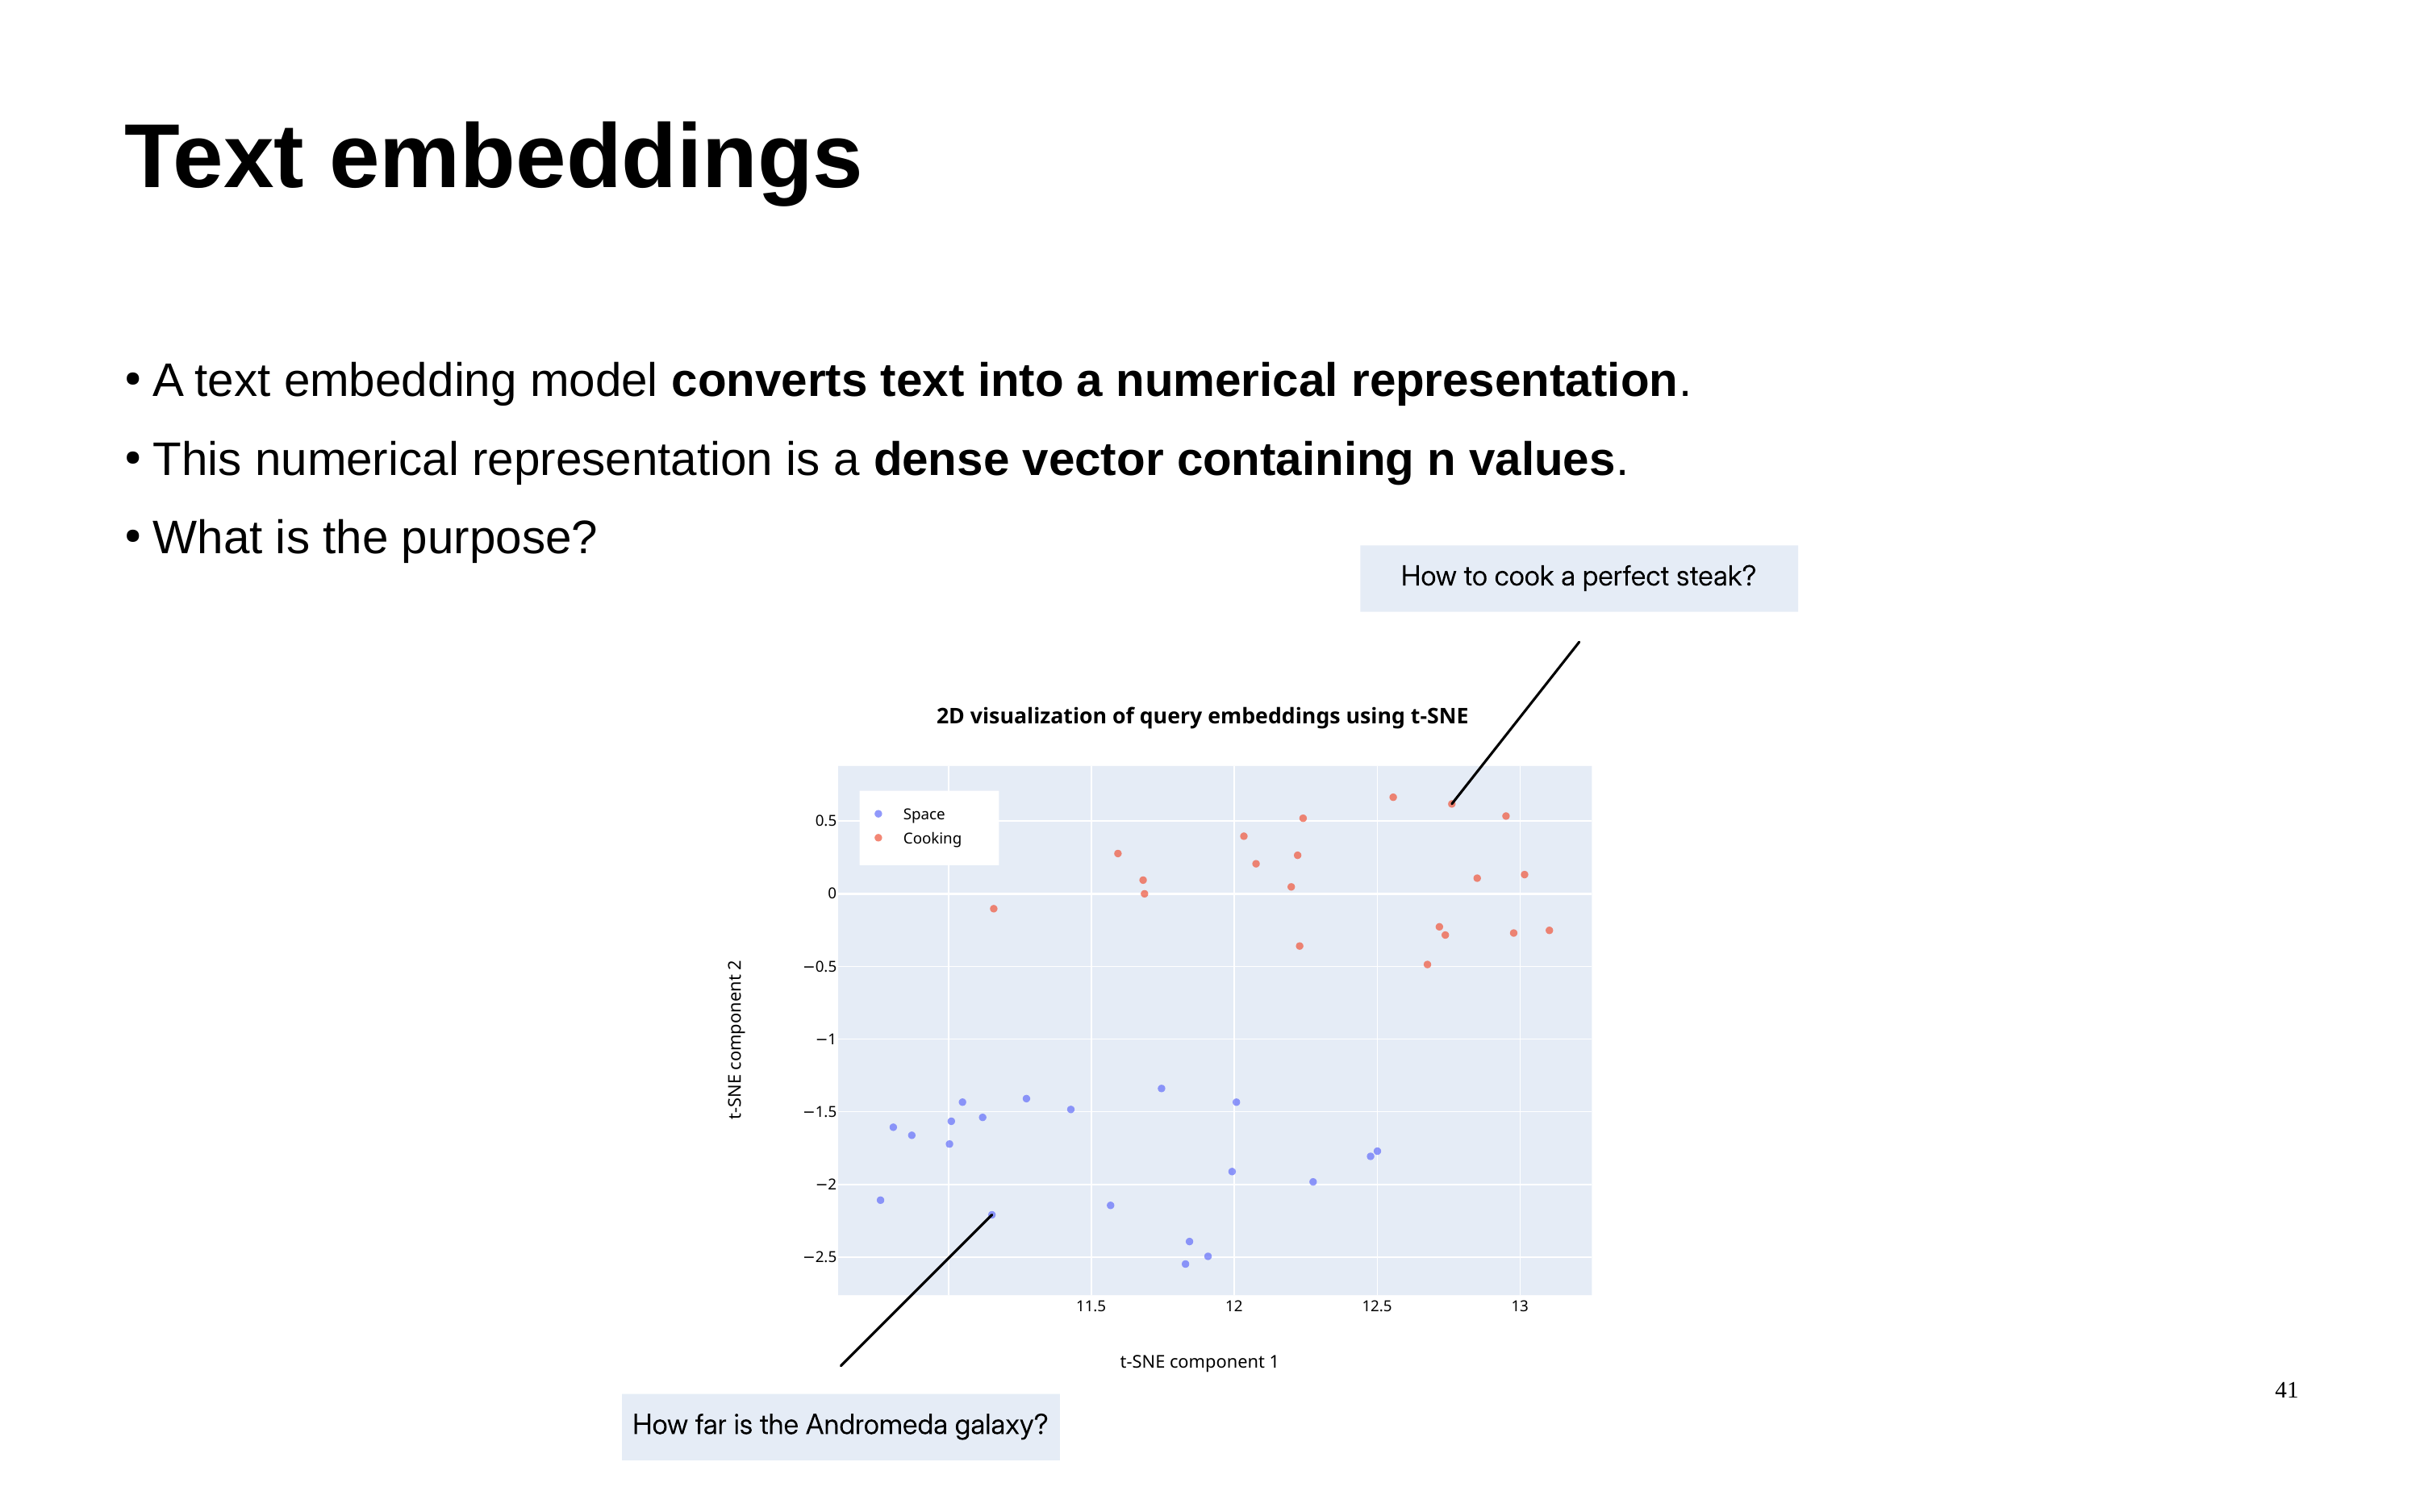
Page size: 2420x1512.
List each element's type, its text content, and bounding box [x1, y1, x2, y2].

picture [615, 539, 1805, 1466]
text_box A text embedding model converts text into a numerical representation. This numerical representation is a dense vector containing n values. What is the purpose? [112, 322, 2118, 570]
text_box Text embeddings [112, 61, 2173, 251]
